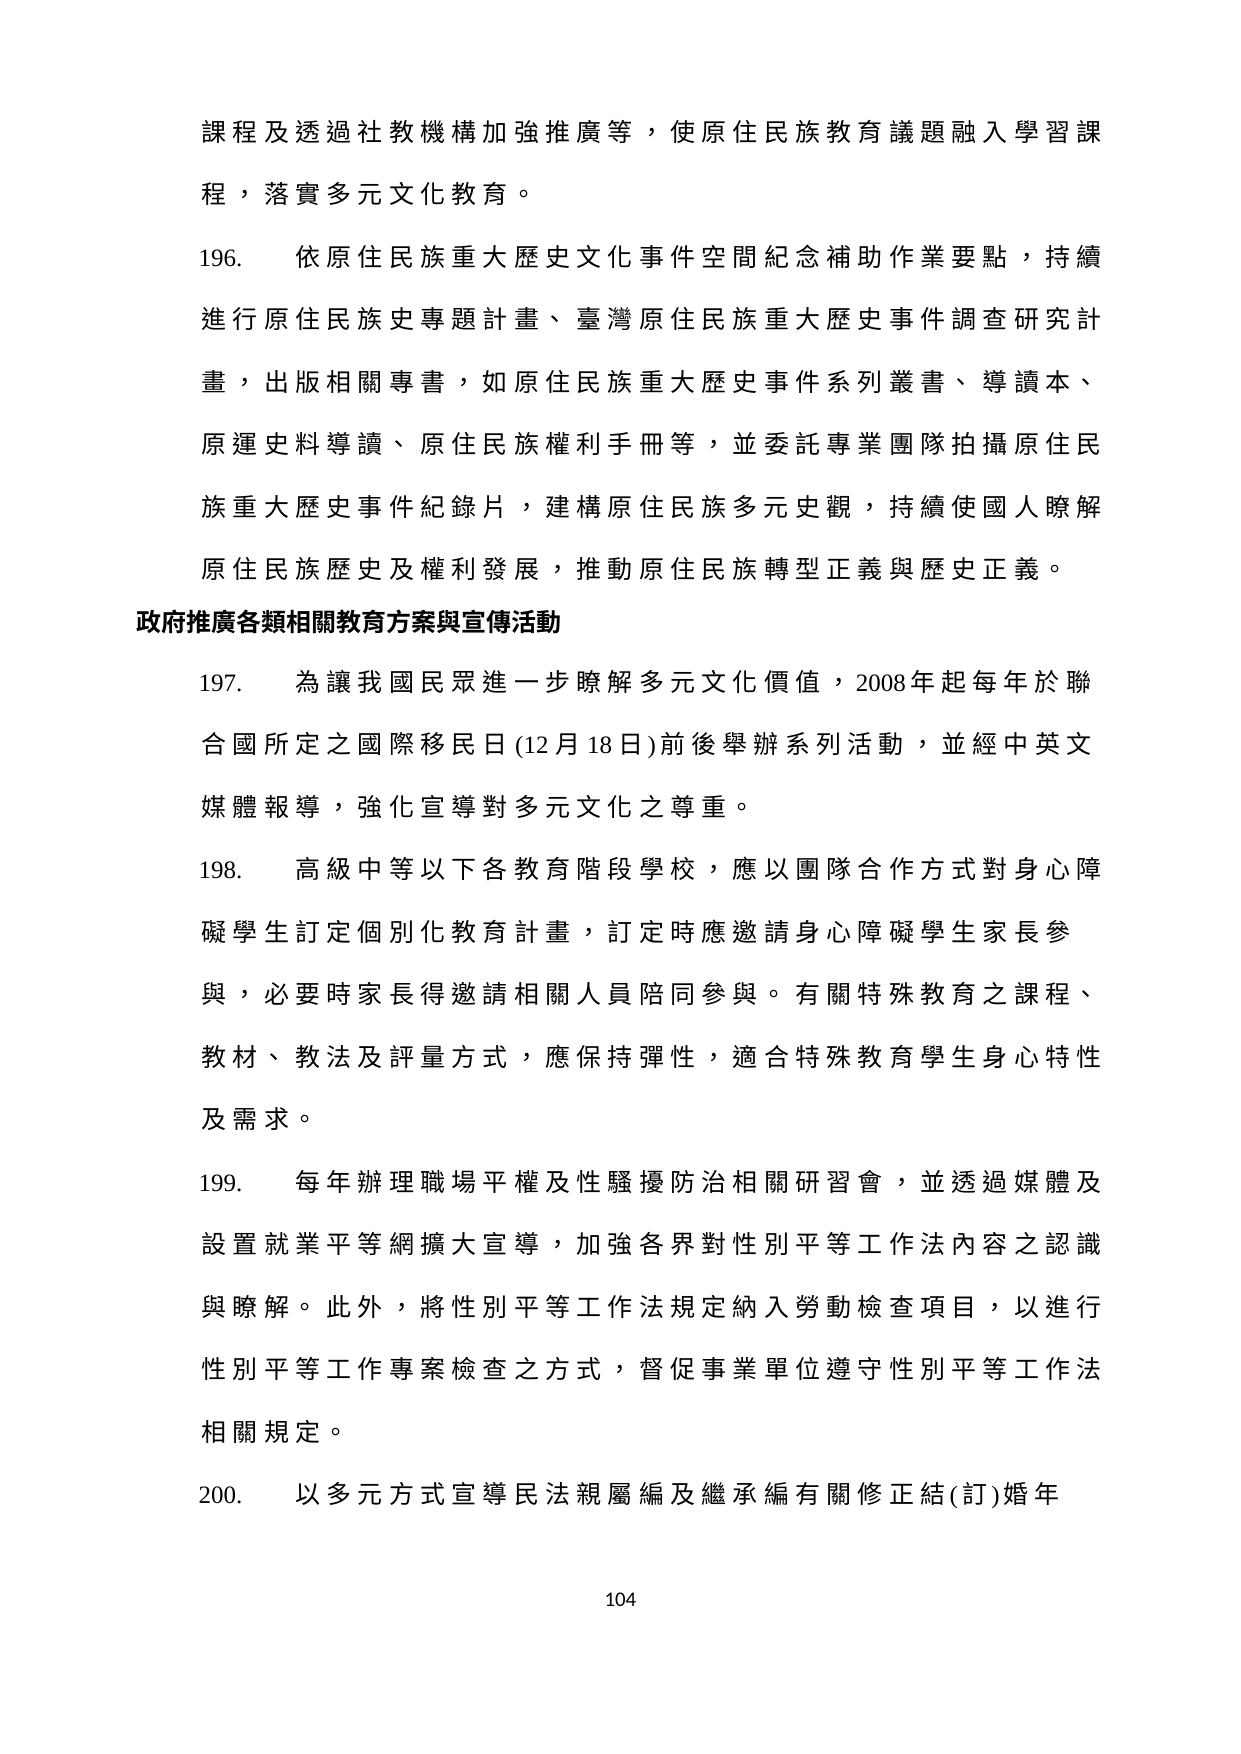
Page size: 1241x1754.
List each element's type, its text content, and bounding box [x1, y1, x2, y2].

subtitle 政府推廣各類相關教育方案與宣傳活動 [136, 589, 1037, 639]
list 依原住民族重大歷史文化事件空間紀念補助作業要點，持續進行原住民族史專題計畫、臺灣原住民族重大歷史事件調查研究計畫，出版相關專書，如原住民族重大歷史事件系列叢書、導讀本、原運史料導讀、原住民族權利手冊等，並委託專業團隊拍攝原住民族重大歷史事件紀錄片，建構原住民族多元史觀，持續使國人瞭解原住民族歷史及權利發展，推動原住民族轉型正義與歷史正義。 [189, 214, 1104, 589]
list 以多元方式宣導民法親屬編及繼承編有關修正結(訂)婚年 [189, 1451, 1104, 1514]
list 高級中等以下各教育階段學校，應以團隊合作方式對身心障礙學生訂定個別化教育計畫，訂定時應邀請身心障礙學生家長參與，必要時家長得邀請相關人員陪同參與。有關特殊教育之課程、教材、教法及評量方式，應保持彈性，適合特殊教育學生身心特性及需求。 [189, 826, 1104, 1139]
list 課程及透過社教機構加強推廣等，使原住民族教育議題融入學習課程，落實多元文化教育。 [189, 89, 1104, 214]
list 為讓我國民眾進一步瞭解多元文化價值，2008年起每年於聯合國所定之國際移民日(12月18日)前後舉辦系列活動，並經中英文媒體報導，強化宣導對多元文化之尊重。 [189, 639, 1104, 826]
list 每年辦理職場平權及性騷擾防治相關研習會，並透過媒體及設置就業平等網擴大宣導，加強各界對性別平等工作法內容之認識與瞭解。此外，將性別平等工作法規定納入勞動檢查項目，以進行性別平等工作專案檢查之方式，督促事業單位遵守性別平等工作法相關規定。 [189, 1139, 1104, 1451]
